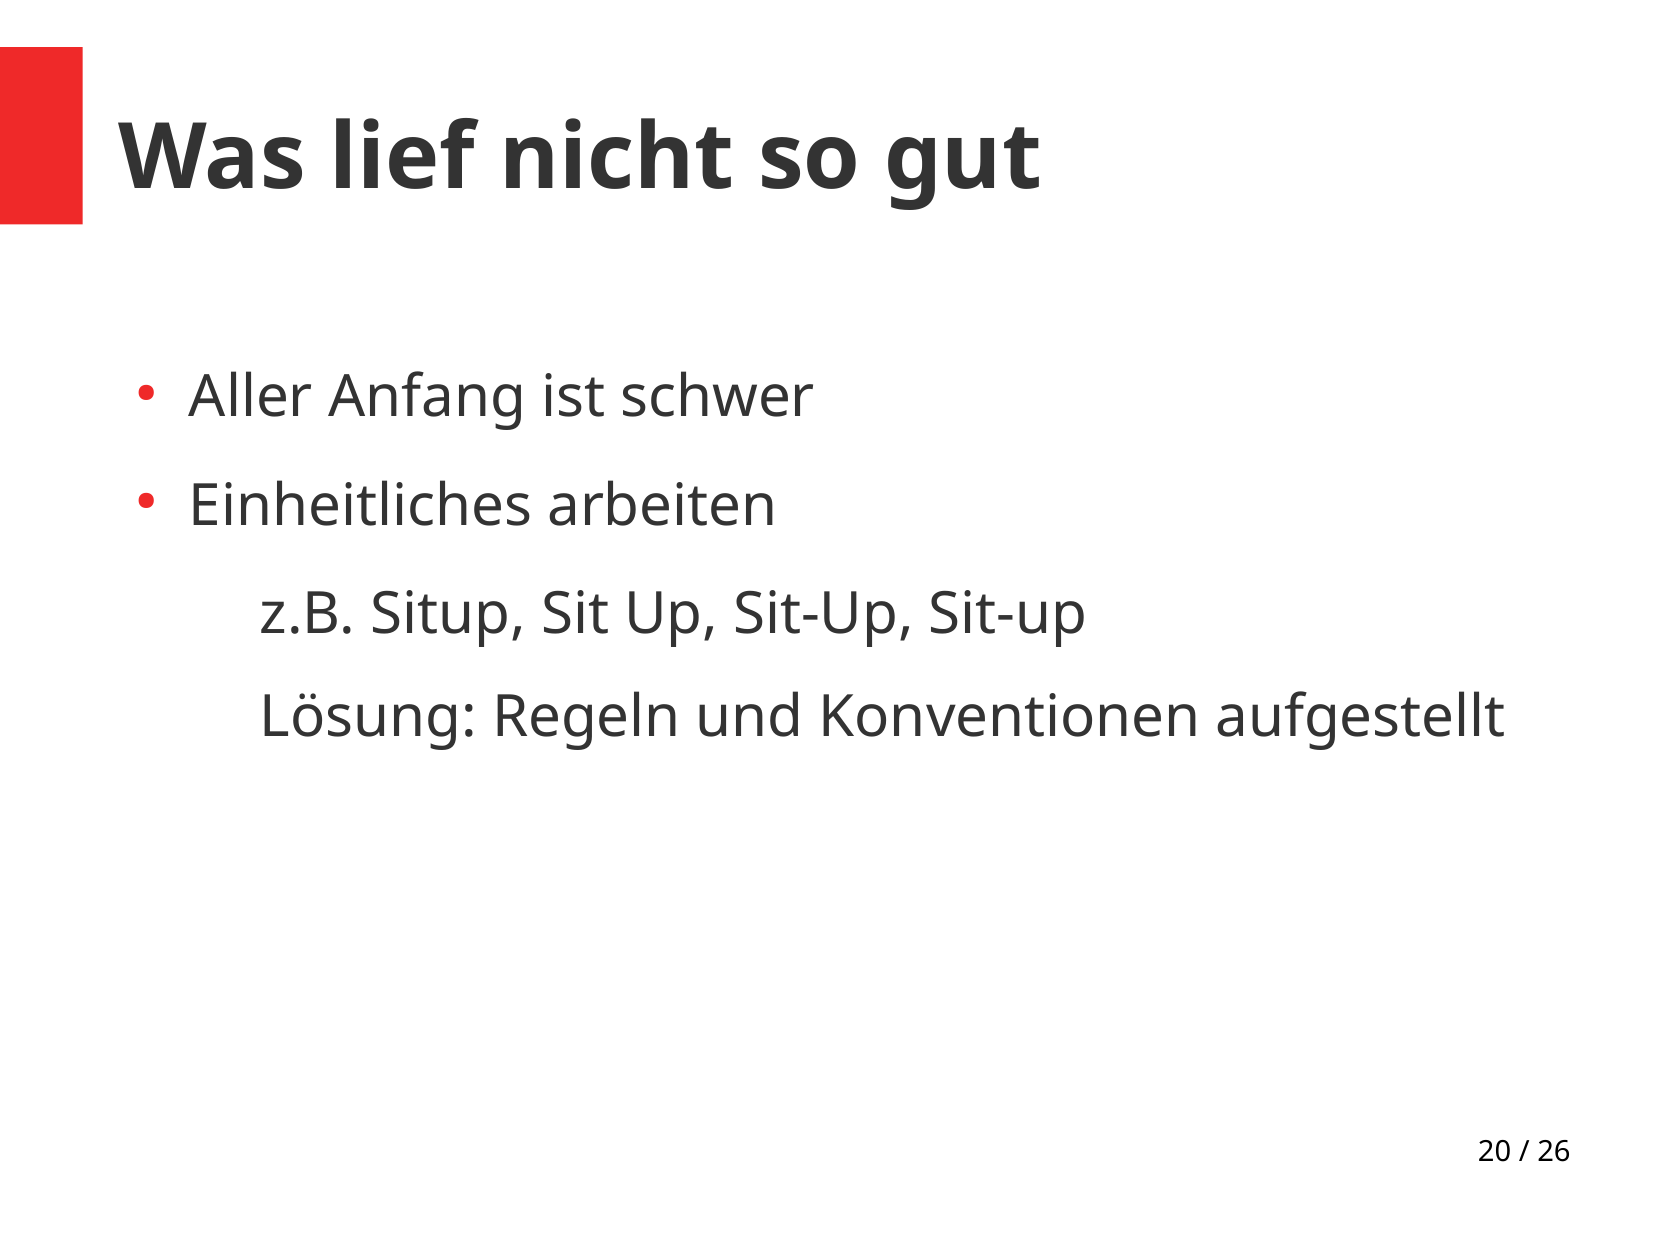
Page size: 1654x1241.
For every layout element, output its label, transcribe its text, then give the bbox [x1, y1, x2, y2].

list Aller Anfang ist schwer Einheitliches arbeiten z.B. Situp, Sit Up, Sit-Up, Sit-up Lösung: Regeln und Konventionen aufgestellt [118, 354, 1536, 1074]
title Was lief nicht so gut [118, 49, 1571, 257]
